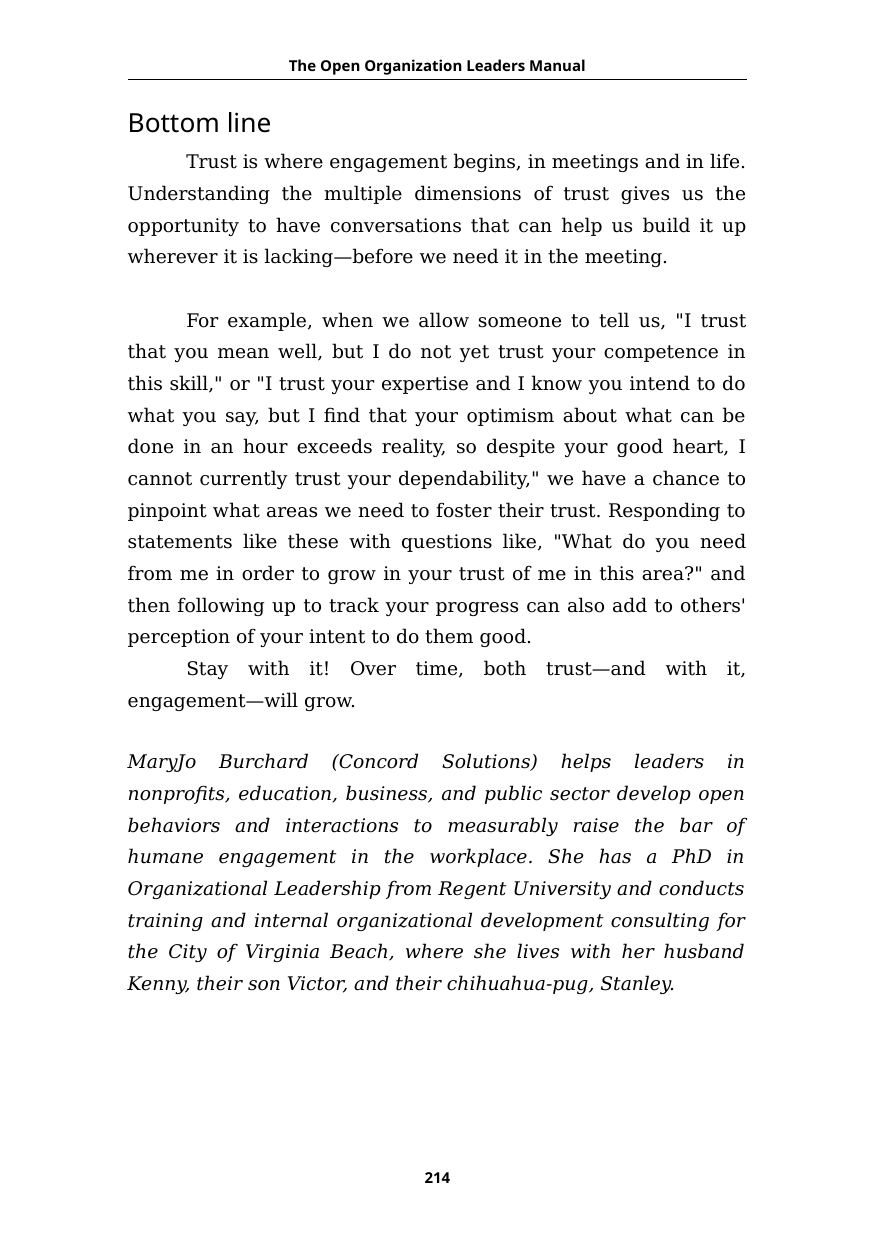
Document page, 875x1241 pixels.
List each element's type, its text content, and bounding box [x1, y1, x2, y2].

text Trust is where engagement begins, in meetings and in life. Understanding the multiple dimensions of trust gives us the opportunity to have conversations that can help us build it up wherever it is lacking—before we need it in the meeting. [127, 152, 747, 268]
text MaryJo Burchard (Concord Solutions) helps leaders in nonprofits, education, business, and public sector develop open behaviors and interactions to measurably raise the bar of humane engagement in the workplace. She has a PhD in Organizational Leadership from Regent University and conducts training and internal organizational development consulting for the City of Virginia Beach, where she lives with her husband Kenny, their son Victor, and their chihuahua-pug, Stanley. [127, 752, 747, 995]
text Stay with it! Over time, both trust—and with it, engagement—will grow. [127, 658, 747, 712]
subtitle Bottom line [127, 109, 747, 139]
text For example, when we allow someone to tell us, "I trust that you mean well, but I do not yet trust your competence in this skill," or "I trust your expertise and I know you intend to do what you say, but I find that your optimism about what can be done in an hour exceeds reality, so despite your good heart, I cannot currently trust your dependability," we have a chance to pinpoint what areas we need to foster their trust. Responding to statements like these with questions like, "What do you need from me in order to grow in your trust of me in this area?" and then following up to track your progress can also add to others' perception of your intent to do them good. [127, 310, 747, 648]
